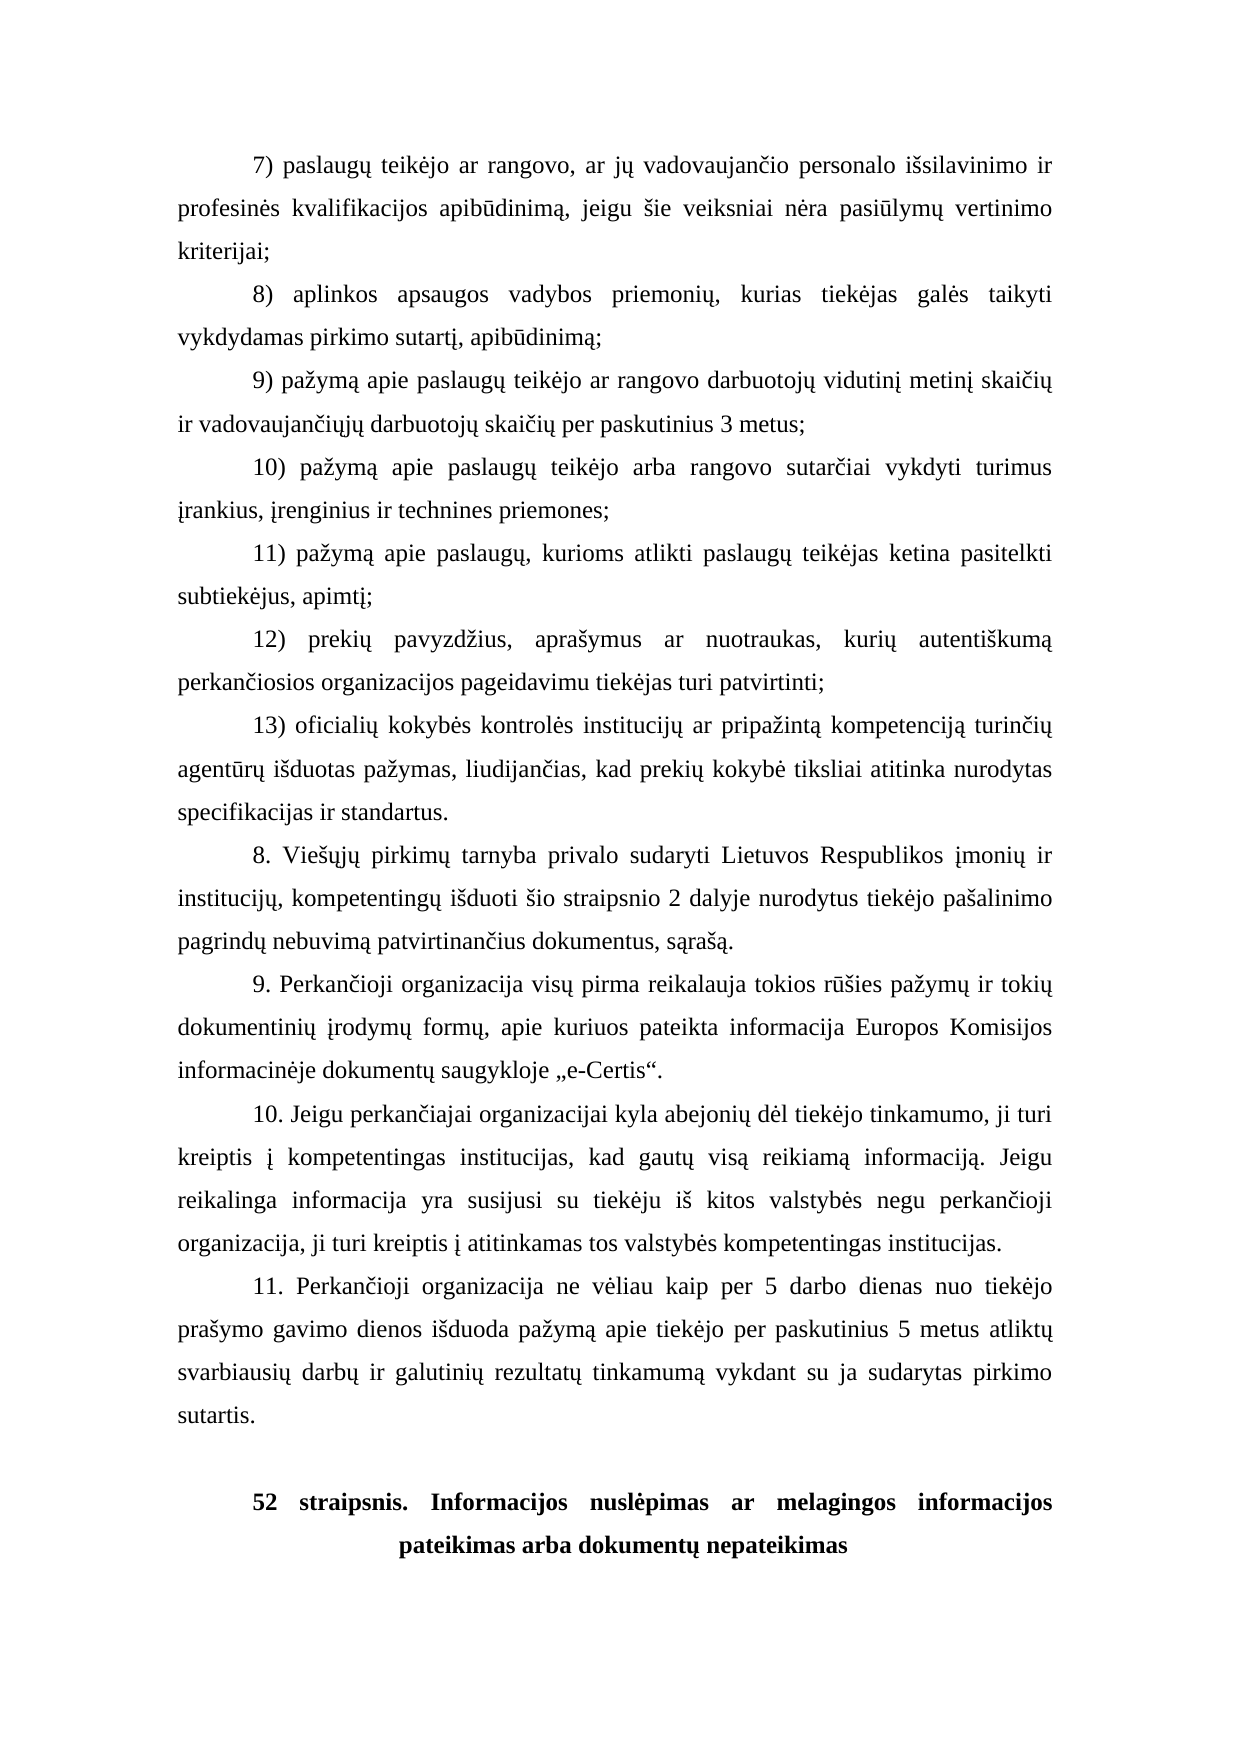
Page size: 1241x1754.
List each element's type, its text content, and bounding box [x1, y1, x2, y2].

text 52 straipsnis. Informacijos nuslėpimas ar melagingos informacijos pateikimas arba dokumentų nepateikimas [252, 1487, 1053, 1559]
text 11) pažymą apie paslaugų, kurioms atlikti paslaugų teikėjas ketina pasitelkti subtiekėjus, apimtį; [177, 538, 1053, 610]
text 7) paslaugų teikėjo ar rangovo, ar jų vadovaujančio personalo išsilavinimo ir profesinės kvalifikacijos apibūdinimą, jeigu šie veiksniai nėra pasiūlymų vertinimo kriterijai; [177, 150, 1053, 265]
text 10. Jeigu perkančiajai organizacijai kyla abejonių dėl tiekėjo tinkamumo, ji turi kreiptis į kompetentingas institucijas, kad gautų visą reikiamą informaciją. Jeigu reikalinga informacija yra susijusi su tiekėju iš kitos valstybės negu perkančioji organizacija, ji turi kreiptis į atitinkamas tos valstybės kompetentingas institucijas. [177, 1099, 1053, 1257]
text 13) oficialių kokybės kontrolės institucijų ar pripažintą kompetenciją turinčių agentūrų išduotas pažymas, liudijančias, kad prekių kokybė tiksliai atitinka nurodytas specifikacijas ir standartus. [177, 711, 1053, 826]
text 8) aplinkos apsaugos vadybos priemonių, kurias tiekėjas galės taikyti vykdydamas pirkimo sutartį, apibūdinimą; [177, 279, 1053, 351]
text 11. Perkančioji organizacija ne vėliau kaip per 5 darbo dienas nuo tiekėjo prašymo gavimo dienos išduoda pažymą apie tiekėjo per paskutinius 5 metus atliktų svarbiausių darbų ir galutinių rezultatų tinkamumą vykdant su ja sudarytas pirkimo sutartis. [177, 1271, 1053, 1429]
text 9. Perkančioji organizacija visų pirma reikalauja tokios rūšies pažymų ir tokių dokumentinių įrodymų formų, apie kuriuos pateikta informacija Europos Komisijos informacinėje dokumentų saugykloje „e-Certis“. [177, 969, 1053, 1084]
text 9) pažymą apie paslaugų teikėjo ar rangovo darbuotojų vidutinį metinį skaičių ir vadovaujančiųjų darbuotojų skaičių per paskutinius 3 metus; [177, 366, 1053, 437]
text 10) pažymą apie paslaugų teikėjo arba rangovo sutarčiai vykdyti turimus įrankius, įrenginius ir technines priemones; [177, 452, 1053, 524]
text 8. Viešųjų pirkimų tarnyba privalo sudaryti Lietuvos Respublikos įmonių ir institucijų, kompetentingų išduoti šio straipsnio 2 dalyje nurodytus tiekėjo pašalinimo pagrindų nebuvimą patvirtinančius dokumentus, sąrašą. [177, 840, 1053, 955]
text 12) prekių pavyzdžius, aprašymus ar nuotraukas, kurių autentiškumą perkančiosios organizacijos pageidavimu tiekėjas turi patvirtinti; [177, 624, 1053, 696]
